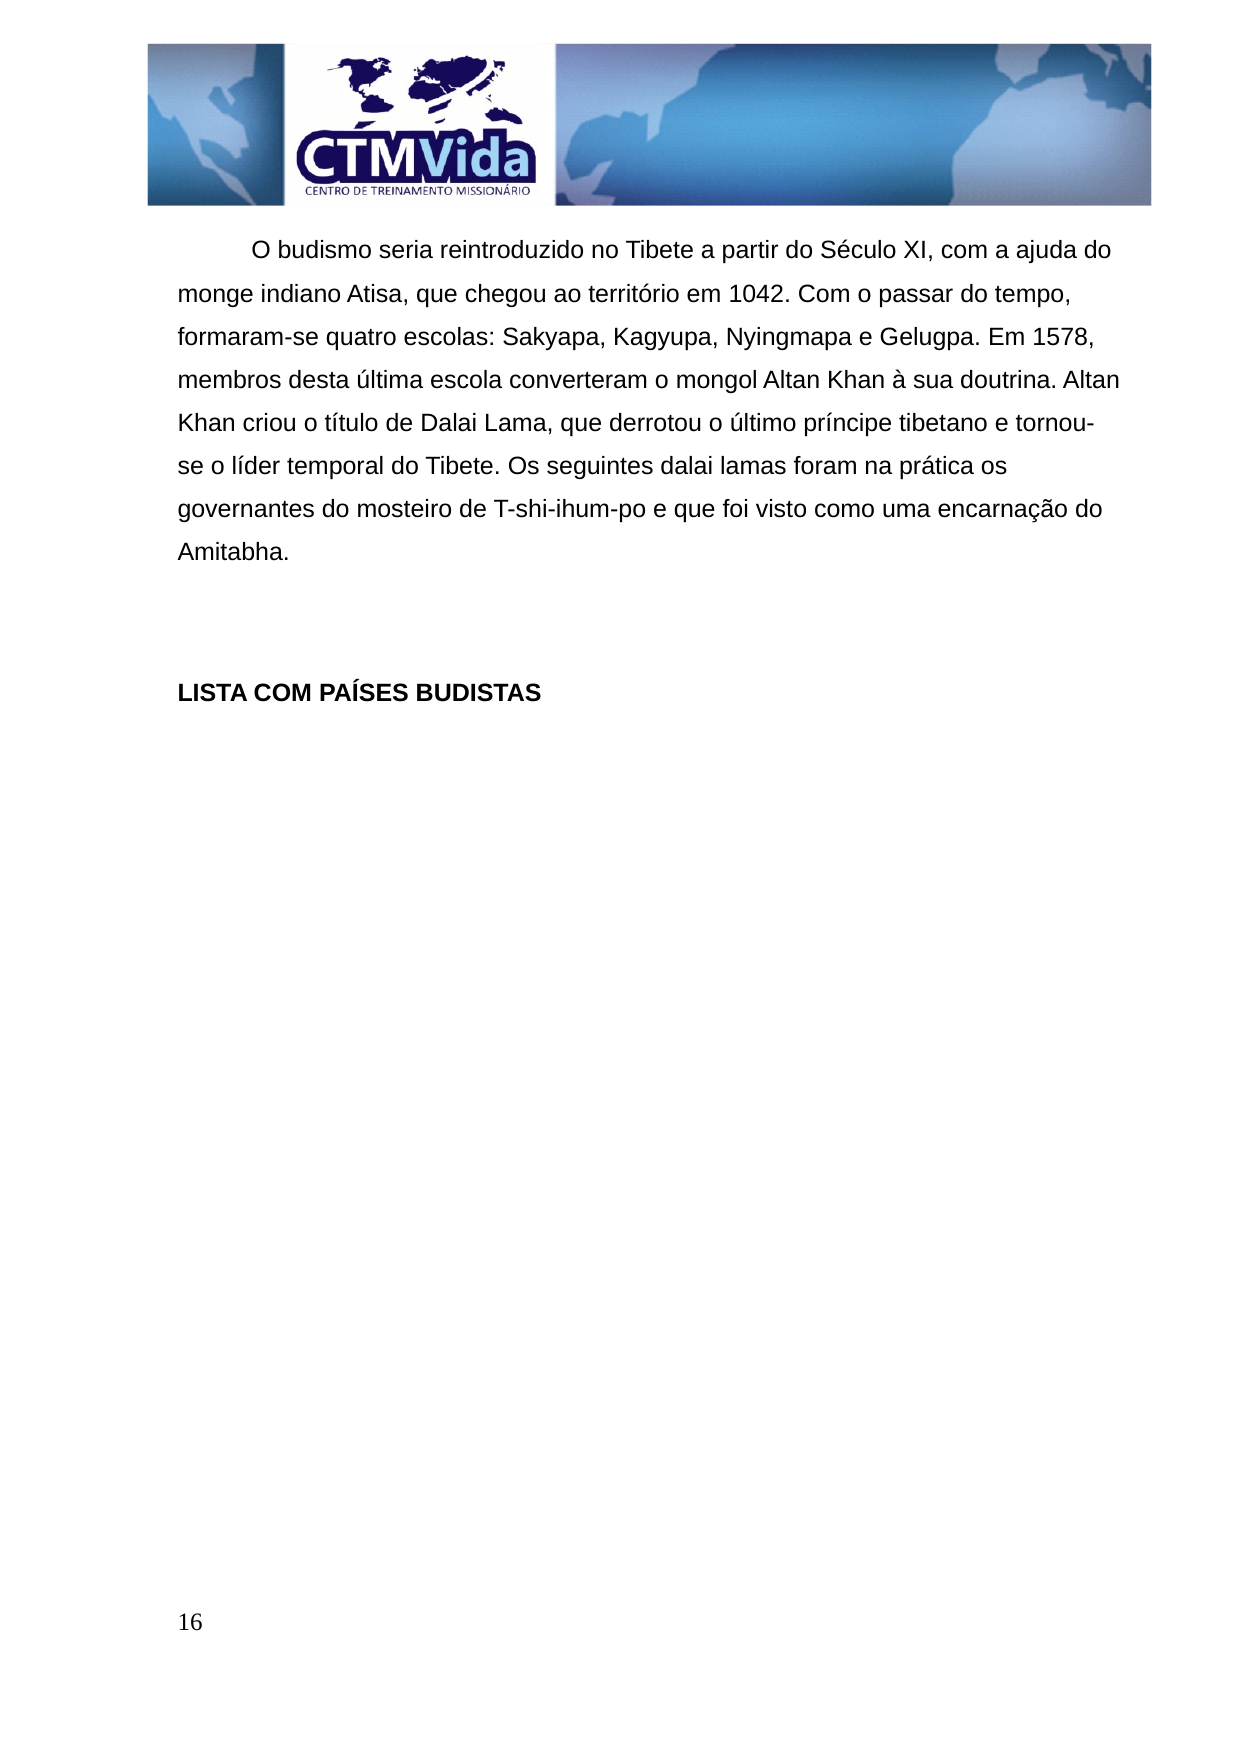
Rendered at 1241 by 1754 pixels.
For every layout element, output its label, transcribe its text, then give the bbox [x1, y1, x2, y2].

subtitle Lista com países Budistas [177, 678, 1122, 706]
picture [147, 43, 1152, 206]
text O budismo seria reintroduzido no Tibete a partir do Século XI, com a ajuda do monge indiano Atisa, que chegou ao território em 1042. Com o passar do tempo, formaram-se quatro escolas: Sakyapa, Kagyupa, Nyingmapa e Gelugpa. Em 1578, membros desta última escola converteram o mongol Altan Khan à sua doutrina. Altan Khan criou o título de Dalai Lama, que derrotou o último príncipe tibetano e tornou-se o líder temporal do Tibete. Os seguintes dalai lamas foram na prática os governantes do mosteiro de T-shi-ihum-po e que foi visto como uma encarnação do Amitabha. [177, 235, 1122, 566]
